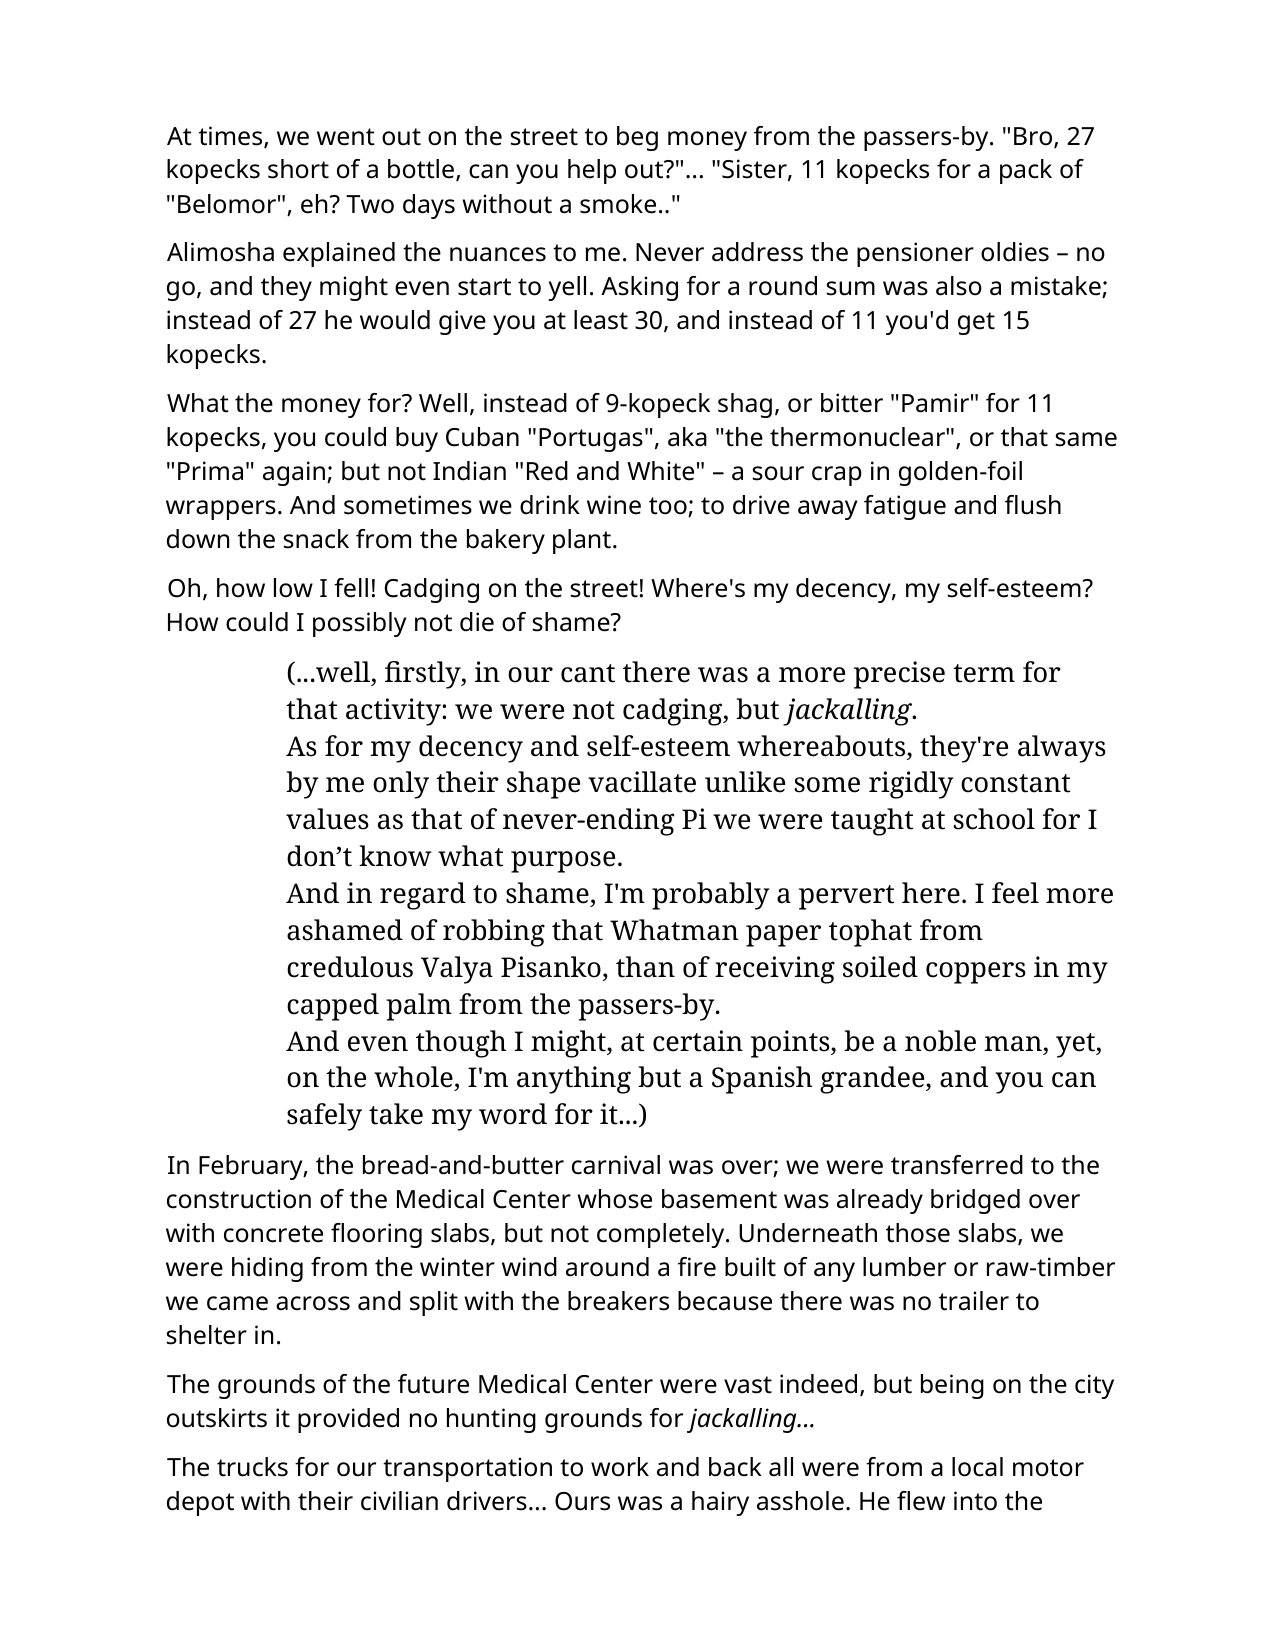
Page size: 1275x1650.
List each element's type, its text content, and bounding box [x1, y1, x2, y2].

list (...well, firstly, in our cant there was a more precise term for that activity: we were not cadging, but jackalling. [286, 653, 1118, 727]
text The grounds of the future Medical Center were vast indeed, but being on the city outskirts it provided no hunting grounds for jackalling... [165, 1367, 1118, 1435]
list As for my decency and self-esteem whereabouts, they're always by me only their shape vacillate unlike some rigidly constant values as that of never-ending Pi we were taught at school for I don’t know what purpose. [286, 727, 1118, 874]
text In February, the bread-and-butter carnival was over; we were transferred to the construction of the Medical Center whose basement was already bridged over with concrete flooring slabs, but not completely. Underneath those slabs, we were hiding from the winter wind around a fire built of any lumber or raw-timber we came across and split with the breakers because there was no trailer to shelter in. [165, 1148, 1118, 1352]
list And in regard to shame, I'm probably a pervert here. I feel more ashamed of robbing that Whatman paper tophat from credulous Valya Pisanko, than of receiving soiled coppers in my capped palm from the passers-by. [286, 874, 1118, 1022]
text Alimosha explained the nuances to me. Never address the pensioner oldies – no go, and they might even start to yell. Asking for a round sum was also a mistake; instead of 27 he would give you at least 30, and instead of 11 you'd get 15 kopecks. [165, 235, 1118, 371]
text At times, we went out on the street to beg money from the passers-by. "Bro, 27 kopecks short of a bottle, can you help out?"... "Sister, 11 kopecks for a pack of "Belomor", eh? Two days without a smoke.." [165, 118, 1118, 220]
text Oh, how low I fell! Cadging on the street! Where's my decency, my self-esteem? How could I possibly not die of shame? [165, 571, 1118, 639]
text What the money for? Well, instead of 9-kopeck shag, or bitter "Pamir" for 11 kopecks, you could buy Cuban "Portugas", aka "the thermonuclear", or that same "Prima" again; but not Indian "Red and White" – a sour crap in golden-foil wrappers. And sometimes we drink wine too; to drive away fatigue and flush down the snack from the bakery plant. [165, 386, 1118, 556]
text The trucks for our transportation to work and back all were from a local motor depot with their civilian drivers... Ours was a hairy asshole. He flew into the [165, 1449, 1118, 1517]
list And even though I might, at certain points, be a noble man, yet, on the whole, I'm anything but a Spanish grandee, and you can safely take my word for it...) [286, 1022, 1118, 1133]
